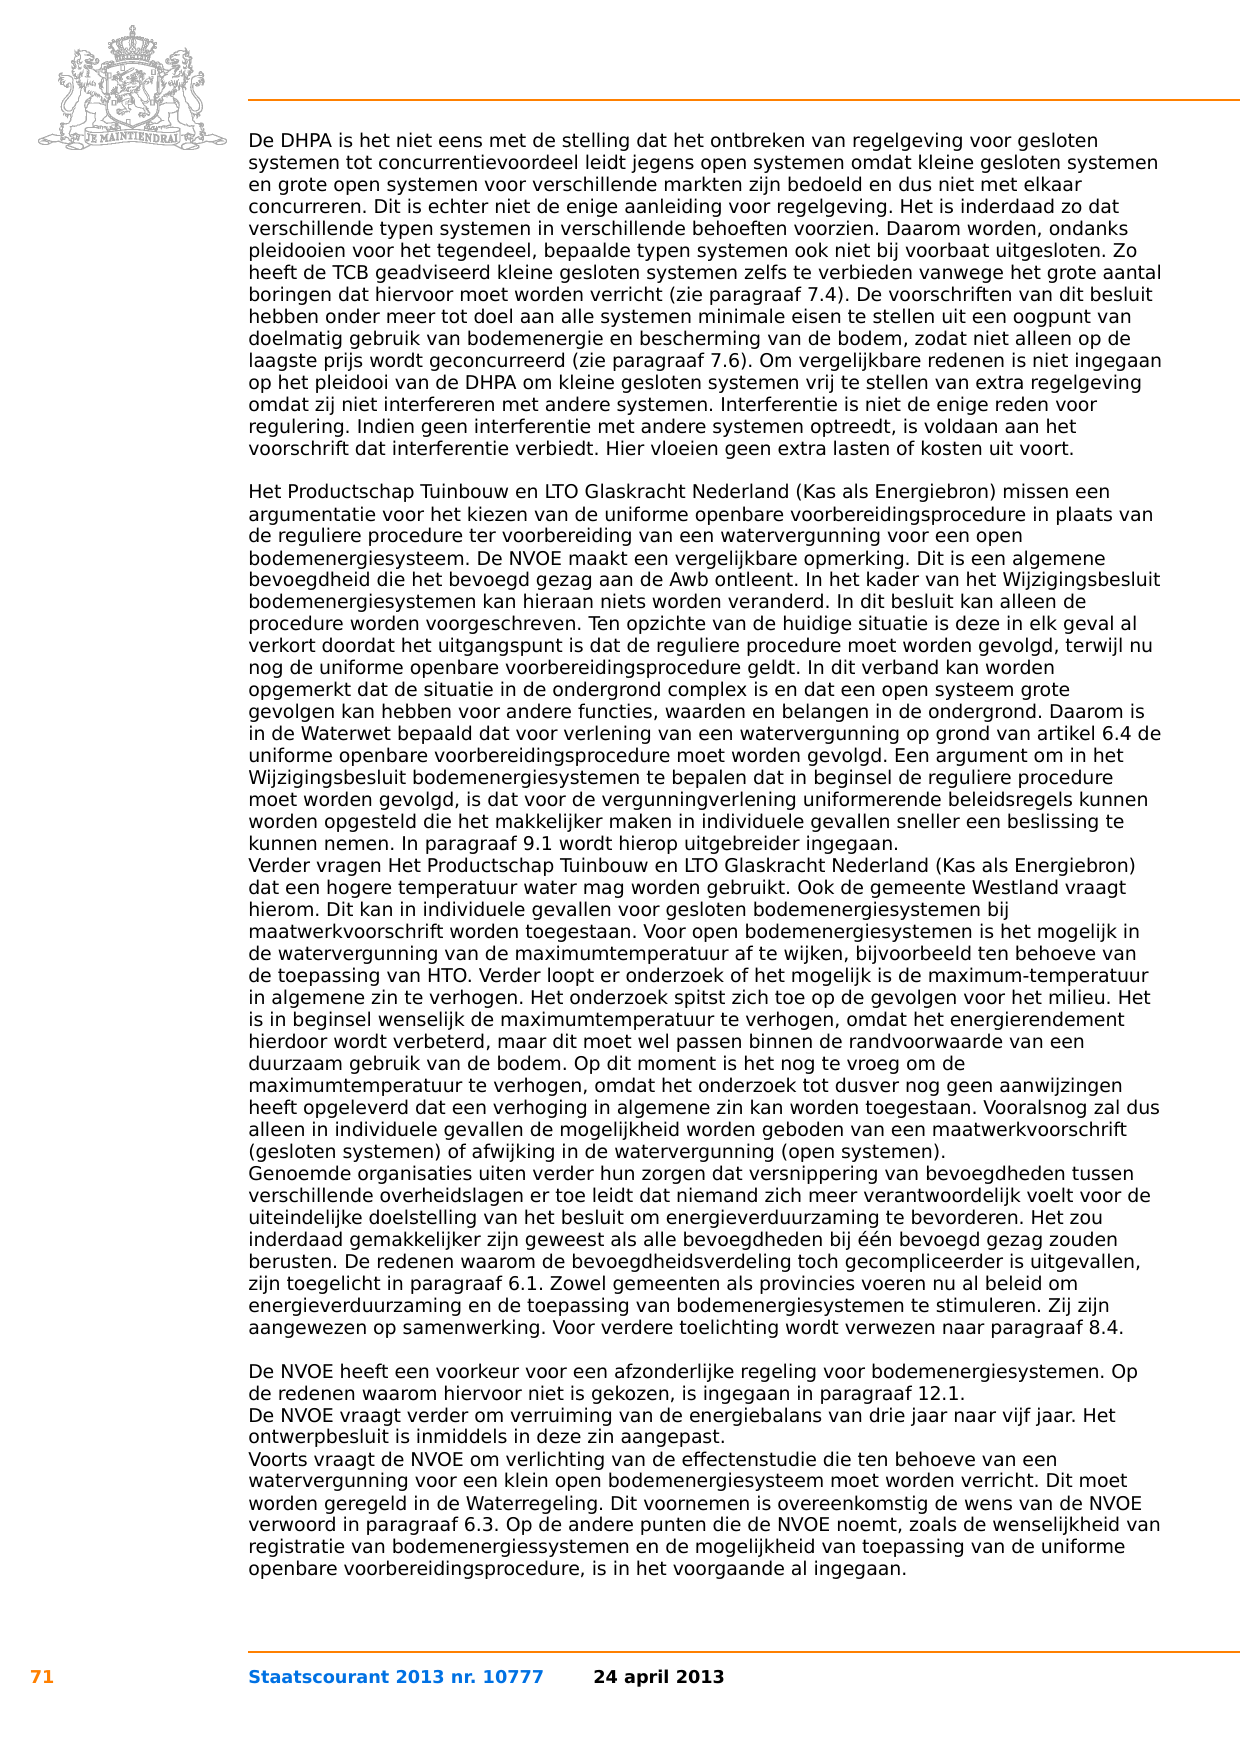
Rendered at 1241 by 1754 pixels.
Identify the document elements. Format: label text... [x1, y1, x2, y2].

text Het Productschap Tuinbouw en LTO Glaskracht Nederland (Kas als Energiebron) missen een argumentatie voor het kiezen van de uniforme openbare voorbereidingsprocedure in plaats van de reguliere procedure ter voorbereiding van een watervergunning voor een open bodemenergiesysteem. De NVOE maakt een vergelijkbare opmerking. Dit is een algemene bevoegdheid die het bevoegd gezag aan de Awb ontleent. In het kader van het Wijzigingsbesluit bodemenergiesystemen kan hieraan niets worden veranderd. In dit besluit kan alleen de procedure worden voorgeschreven. Ten opzichte van de huidige situatie is deze in elk geval al verkort doordat het uitgangspunt is dat de reguliere procedure moet worden gevolgd, terwijl nu nog de uniforme openbare voorbereidingsprocedure geldt. In dit verband kan worden opgemerkt dat de situatie in de ondergrond complex is en dat een open systeem grote gevolgen kan hebben voor andere functies, waarden en belangen in de ondergrond. Daarom is in de Waterwet bepaald dat voor verlening van een watervergunning op grond van artikel 6.4 de uniforme openbare voorbereidingsprocedure moet worden gevolgd. Een argument om in het Wijzigingsbesluit bodemenergiesystemen te bepalen dat in beginsel de reguliere procedure moet worden gevolgd, is dat voor de vergunningverlening uniformerende beleidsregels kunnen worden opgesteld die het makkelijker maken in individuele gevallen sneller een beslissing te kunnen nemen. In paragraaf 9.1 wordt hierop uitgebreider ingegaan. [248, 481, 1163, 855]
text De NVOE heeft een voorkeur voor een afzonderlijke regeling voor bodemenergiesystemen. Op de redenen waarom hiervoor niet is gekozen, is ingegaan in paragraaf 12.1. [248, 1361, 1163, 1404]
text Voorts vraagt de NVOE om verlichting van de effectenstudie die ten behoeve van een watervergunning voor een klein open bodemenergiesysteem moet worden verricht. Dit moet worden geregeld in de Waterregeling. Dit voornemen is overeenkomstig de wens van de NVOE verwoord in paragraaf 6.3. Op de andere punten die de NVOE noemt, zoals de wenselijkheid van registratie van bodemenergiessystemen en de mogelijkheid van toepassing van de uniforme openbare voorbereidingsprocedure, is in het voorgaande al ingegaan. [248, 1448, 1163, 1580]
text De DHPA is het niet eens met de stelling dat het ontbreken van regelgeving voor gesloten systemen tot concurrentievoordeel leidt jegens open systemen omdat kleine gesloten systemen en grote open systemen voor verschillende markten zijn bedoeld en dus niet met elkaar concurreren. Dit is echter niet de enige aanleiding voor regelgeving. Het is inderdaad zo dat verschillende typen systemen in verschillende behoeften voorzien. Daarom worden, ondanks pleidooien voor het tegendeel, bepaalde typen systemen ook niet bij voorbaat uitgesloten. Zo heeft de TCB geadviseerd kleine gesloten systemen zelfs te verbieden vanwege het grote aantal boringen dat hiervoor moet worden verricht (zie paragraaf 7.4). De voorschriften van dit besluit hebben onder meer tot doel aan alle systemen minimale eisen te stellen uit een oogpunt van doelmatig gebruik van bodemenergie en bescherming van de bodem, zodat niet alleen op de laagste prijs wordt geconcurreerd (zie paragraaf 7.6). Om vergelijkbare redenen is niet ingegaan op het pleidooi van de DHPA om kleine gesloten systemen vrij te stellen van extra regelgeving omdat zij niet interfereren met andere systemen. Interferentie is niet de enige reden voor regulering. Indien geen interferentie met andere systemen optreedt, is voldaan aan het voorschrift dat interferentie verbiedt. Hier vloeien geen extra lasten of kosten uit voort. [248, 130, 1163, 459]
text Genoemde organisaties uiten verder hun zorgen dat versnippering van bevoegdheden tussen verschillende overheidslagen er toe leidt dat niemand zich meer verantwoordelijk voelt voor de uiteindelijke doelstelling van het besluit om energieverduurzaming te bevorderen. Het zou inderdaad gemakkelijker zijn geweest als alle bevoegdheden bij één bevoegd gezag zouden berusten. De redenen waarom de bevoegdheidsverdeling toch gecompliceerder is uitgevallen, zijn toegelicht in paragraaf 6.1. Zowel gemeenten als provincies voeren nu al beleid om energieverduurzaming en de toepassing van bodemenergiesystemen te stimuleren. Zij zijn aangewezen op samenwerking. Voor verdere toelichting wordt verwezen naar paragraaf 8.4. [248, 1163, 1163, 1339]
text Verder vragen Het Productschap Tuinbouw en LTO Glaskracht Nederland (Kas als Energiebron) dat een hogere temperatuur water mag worden gebruikt. Ook de gemeente Westland vraagt hierom. Dit kan in individuele gevallen voor gesloten bodemenergiesystemen bij maatwerkvoorschrift worden toegestaan. Voor open bodemenergiesystemen is het mogelijk in de watervergunning van de maximumtemperatuur af te wijken, bijvoorbeeld ten behoeve van de toepassing van HTO. Verder loopt er onderzoek of het mogelijk is de maximum-temperatuur in algemene zin te verhogen. Het onderzoek spitst zich toe op de gevolgen voor het milieu. Het is in beginsel wenselijk de maximumtemperatuur te verhogen, omdat het energierendement hierdoor wordt verbeterd, maar dit moet wel passen binnen de randvoorwaarde van een duurzaam gebruik van de bodem. Op dit moment is het nog te vroeg om de maximumtemperatuur te verhogen, omdat het onderzoek tot dusver nog geen aanwijzingen heeft opgeleverd dat een verhoging in algemene zin kan worden toegestaan. Vooralsnog zal dus alleen in individuele gevallen de mogelijkheid worden geboden van een maatwerkvoorschrift (gesloten systemen) of afwijking in de watervergunning (open systemen). [248, 855, 1163, 1163]
text De NVOE vraagt verder om verruiming van de energiebalans van drie jaar naar vijf jaar. Het ontwerpbesluit is inmiddels in deze zin aangepast. [248, 1404, 1163, 1448]
picture [38, 25, 227, 150]
